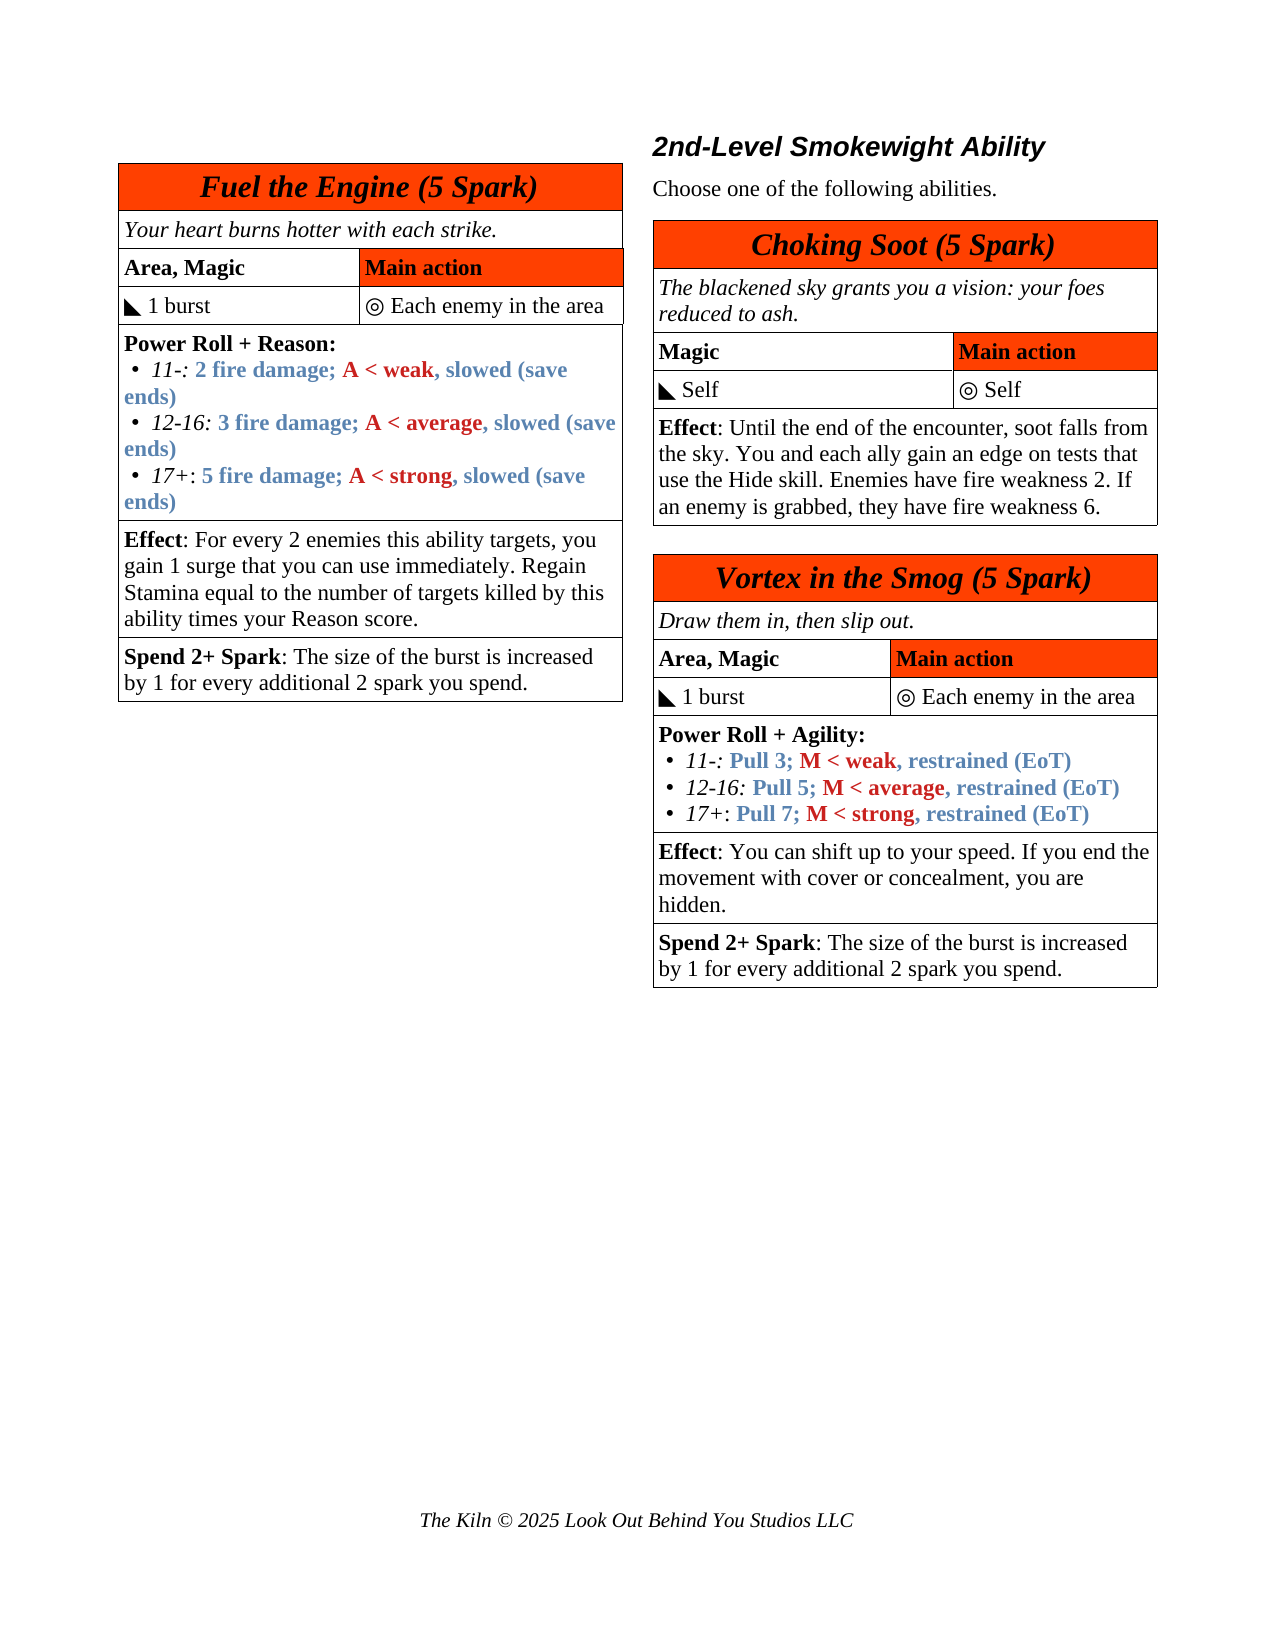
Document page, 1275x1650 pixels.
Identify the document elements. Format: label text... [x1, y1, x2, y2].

table_header Main action [891, 640, 1157, 677]
table_header Main action [360, 249, 623, 286]
subtitle 2nd-Level Smokewight Ability [652, 131, 1157, 163]
table_header Fuel the Engine (5 Spark) [119, 164, 622, 210]
table_cell ◎ Each enemy in the area [360, 287, 623, 324]
table_cell Effect: For every 2 enemies this ability targets, you gain 1 surge that you can use immediately. Regain Stamina equal to the number of targets killed by this ability times your Reason score. [119, 521, 622, 637]
table_header Magic [654, 333, 952, 370]
table_cell ◣ 1 burst [119, 287, 359, 324]
table_cell ◎ Each enemy in the area [891, 678, 1157, 715]
table_header Area, Magic [654, 640, 890, 677]
table_cell Effect: You can shift up to your speed. If you end the movement with cover or concealment, you are hidden. [654, 833, 1157, 923]
table_header Vortex in the Smog (5 Spark) [654, 555, 1157, 601]
table_cell ◣ Self [654, 371, 952, 408]
table_header Choking Soot (5 Spark) [654, 221, 1157, 268]
table_cell ◣ 1 burst [654, 678, 890, 715]
table_cell The blackened sky grants you a vision: your foes reduced to ash. [654, 269, 1157, 332]
table_cell ◎ Self [954, 371, 1157, 408]
table_cell Draw them in, then slip out. [654, 602, 1157, 639]
table_header Effect: Until the end of the encounter, soot falls from the sky. You and each ally gain an edge on tests that use the Hide skill. Enemies have fire weakness 2. If an enemy is grabbed, they have fire weakness 6. [654, 409, 1157, 525]
table_cell Spend 2+ Spark: The size of the burst is increased by 1 for every additional 2 spark you spend. [119, 638, 622, 701]
table_cell Spend 2+ Spark: The size of the burst is increased by 1 for every additional 2 spark you spend. [654, 924, 1157, 987]
table_header Main action [954, 333, 1157, 370]
text Choose one of the following abilities. [652, 175, 1157, 202]
table_header Area, Magic [119, 249, 359, 286]
table_header Power Roll + Agility: 11-: Pull 3; M < weak, restrained (EoT) 12-16: Pull 5; M < average, restrained (EoT) 17+: Pull 7; M < strong, restrained (EoT) [654, 716, 1157, 832]
table_header Power Roll + Reason: 11-: 2 fire damage; A < weak, slowed (save ends) 12-16: 3 fire damage; A < average, slowed (save ends) 17+: 5 fire damage; A < strong, slowed (save ends) [119, 325, 622, 520]
table_cell Your heart burns hotter with each strike. [119, 211, 622, 248]
